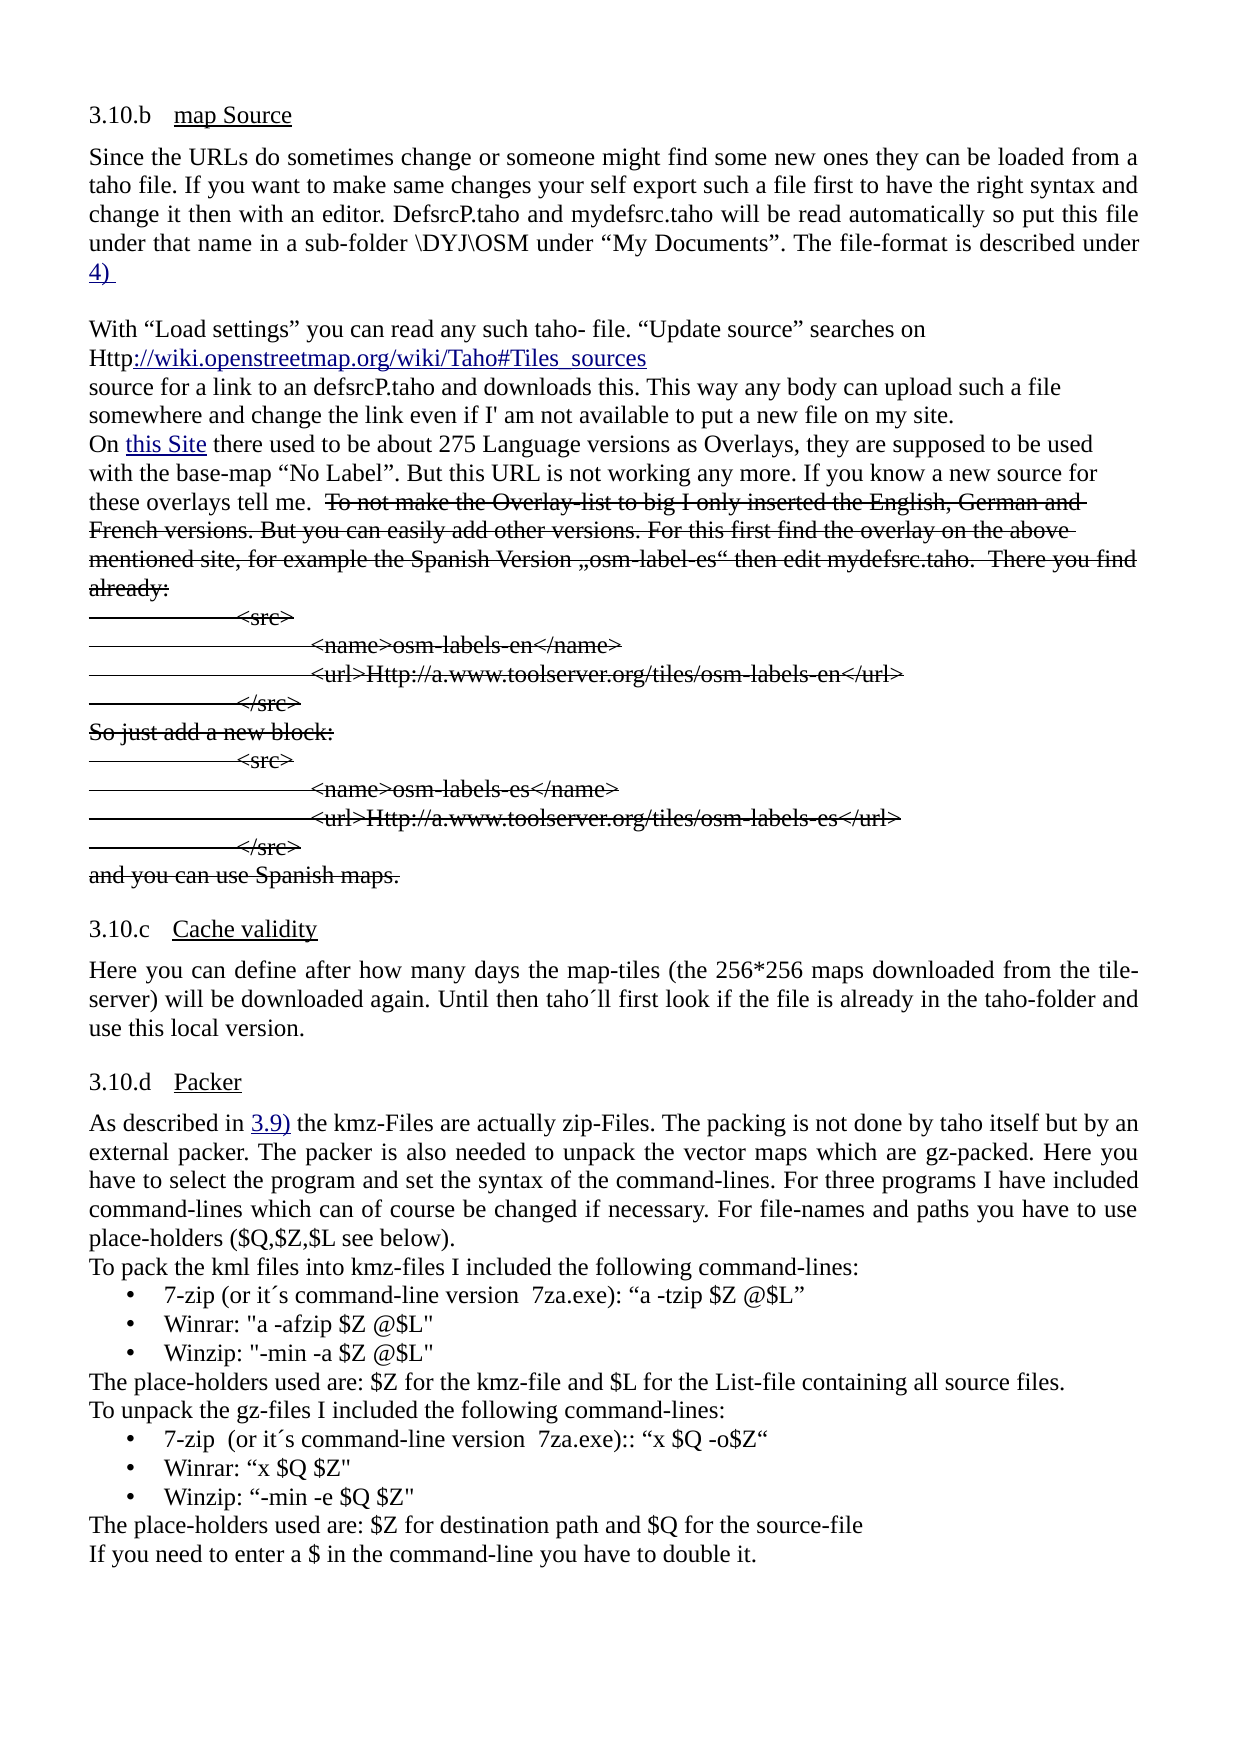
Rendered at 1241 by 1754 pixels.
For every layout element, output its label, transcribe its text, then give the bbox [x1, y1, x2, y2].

text <src> [88, 602, 1140, 630]
text <name>osm-labels-es</name> [88, 774, 1140, 803]
list 7-zip (or it´s command-line version 7za.exe): “a -tzip $Z @$L” [126, 1280, 1140, 1309]
text <name>osm-labels-en</name> [88, 630, 1140, 659]
text On this Site there used to be about 275 Language versions as Overlays, they are supposed to be used with the base-map “No Label”. But this URL is not working any more. If you know a new source for these overlays tell me. To not make the Overlay-list to big I only inserted the English, German and French versions. But you can easily add other versions. For this first find the overlay on the above mentioned site, for example the Spanish Version „osm-label-es“ then edit mydefsrc.taho. There you find already: [88, 429, 1140, 602]
text <url>Http://a.www.toolserver.org/tiles/osm-labels-es</url> [88, 803, 1140, 832]
list Winrar: "a -afzip $Z @$L" [126, 1309, 1140, 1338]
text Since the URLs do sometimes change or someone might find some new ones they can be loaded from a taho file. If you want to make same changes your self export such a file first to have the right syntax and change it then with an editor. DefsrcP.taho and mydefsrc.taho will be read automatically so put this file under that name in a sub-folder \DYJ\OSM under “My Documents”. The file-format is described under 4) [88, 142, 1140, 285]
text If you need to enter a $ in the command-line you have to double it. [88, 1539, 1140, 1568]
text Here you can define after how many days the map-tiles (the 256*256 maps downloaded from the tile-server) will be downloaded again. Until then taho´ll first look if the file is already in the taho-folder and use this local version. [88, 955, 1140, 1042]
list Winzip: “-min -e $Q $Z" [126, 1482, 1140, 1510]
text source for a link to an defsrcP.taho and downloads this. This way any body can upload such a file somewhere and change the link even if I' am not available to put a new file on my site. [88, 372, 1140, 429]
text <url>Http://a.www.toolserver.org/tiles/osm-labels-en</url> [88, 659, 1140, 688]
subtitle Packer [88, 1067, 1140, 1095]
text Http://wiki.openstreetmap.org/wiki/Taho#Tiles_sources [88, 343, 1140, 372]
text To pack the kml files into kmz-files I included the following command-lines: [88, 1252, 1140, 1280]
text So just add a new block: [88, 717, 1140, 745]
text The place-holders used are: $Z for the kmz-file and $L for the List-file containing all source files. [88, 1367, 1140, 1395]
text As described in 3.9) the kmz-Files are actually zip-Files. The packing is not done by taho itself but by an external packer. The packer is also needed to unpack the vector maps which are gz-packed. Here you have to select the program and set the syntax of the command-lines. For three programs I have included command-lines which can of course be changed if necessary. For file-names and paths you have to use place-holders ($Q,$Z,$L see below). [88, 1108, 1140, 1252]
text </src> [88, 832, 1140, 860]
list 7-zip (or it´s command-line version 7za.exe):: “x $Q -o$Z“ [126, 1424, 1140, 1453]
list Winzip: "-min -a $Z @$L" [126, 1338, 1140, 1367]
text To unpack the gz-files I included the following command-lines: [88, 1395, 1140, 1424]
subtitle map Source [88, 100, 1140, 129]
subtitle Cache validity [88, 914, 1140, 943]
list Winrar: “x $Q $Z" [126, 1453, 1140, 1482]
text </src> [88, 688, 1140, 717]
text The place-holders used are: $Z for destination path and $Q for the source-file [88, 1510, 1140, 1539]
text and you can use Spanish maps. [88, 860, 1140, 889]
text <src> [88, 745, 1140, 774]
text With “Load settings” you can read any such taho- file. “Update source” searches on [88, 314, 1140, 343]
